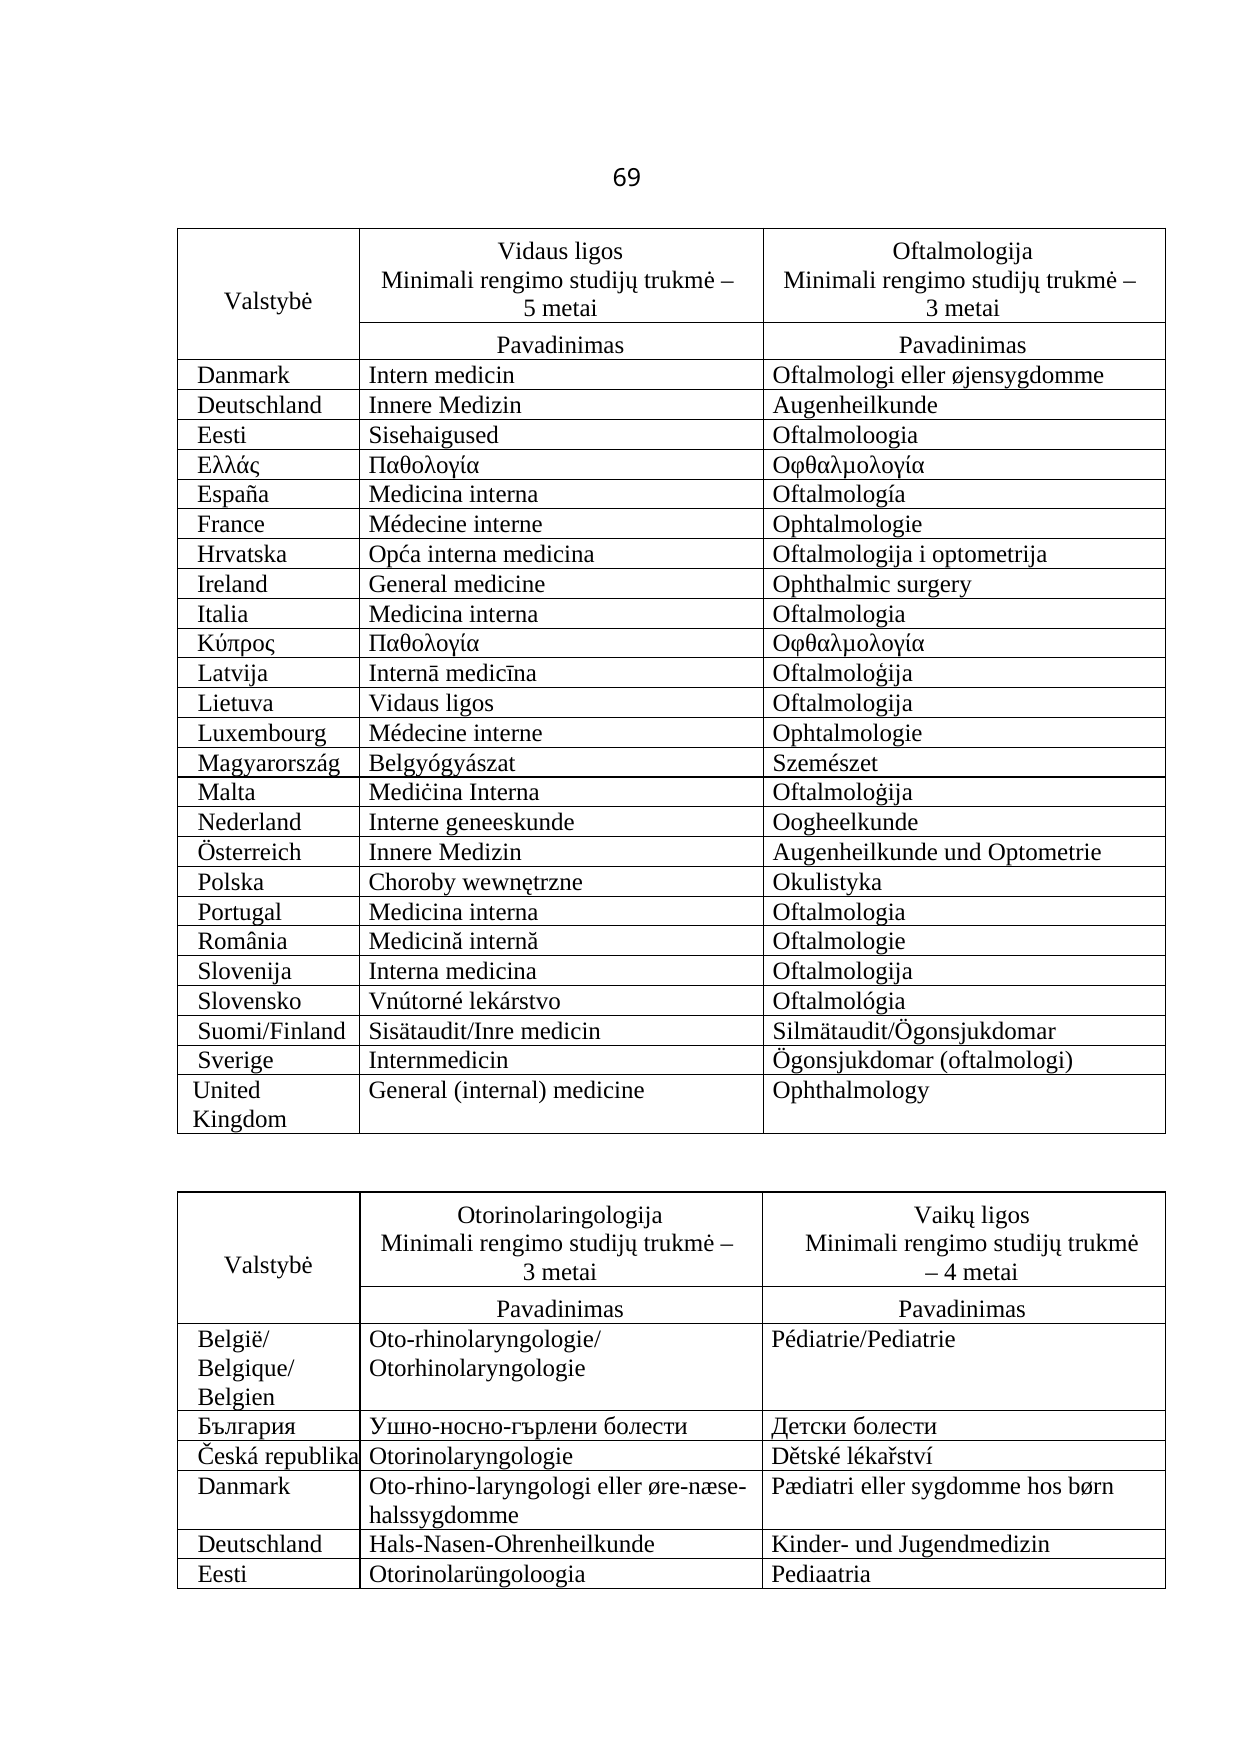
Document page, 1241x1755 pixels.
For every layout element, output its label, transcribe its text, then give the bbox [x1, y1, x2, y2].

table_cell Oftalmología [764, 480, 1165, 508]
table_cell General medicine [360, 569, 763, 598]
table_cell Opća interna medicina [360, 539, 763, 568]
table_cell България [178, 1411, 359, 1440]
table_cell Παθoλoγία [360, 450, 763, 478]
table_cell Οφθαλµολογία [764, 629, 1165, 657]
table_cell Lietuva [178, 688, 359, 717]
table_cell Oogheelkunde [764, 807, 1165, 836]
table_cell Eesti [178, 420, 359, 449]
table_cell Oftalmoloġija [764, 778, 1165, 806]
table_cell Česká republika [178, 1441, 359, 1470]
table_cell Pavadinimas [361, 1287, 762, 1323]
table_cell Hals-Nasen-Ohrenheilkunde [361, 1530, 762, 1558]
table_cell Vidaus ligos [360, 688, 763, 717]
table_cell Oftalmologija [764, 956, 1165, 985]
table_cell Kinder- und Jugendmedizin [763, 1530, 1165, 1558]
table_cell Oftalmologija [764, 688, 1165, 717]
table_cell Italia [178, 599, 359, 627]
table_cell Oftalmologia [764, 897, 1165, 925]
table_cell General (internal) medicine [360, 1075, 763, 1133]
table_cell Szemészet [764, 748, 1165, 776]
table_cell Otorinolarüngoloogia [361, 1559, 762, 1588]
table_cell Deutschland [178, 390, 359, 419]
table_cell Okulistyka [764, 867, 1165, 896]
table_cell Κύπρος [178, 629, 359, 657]
table_cell Choroby wewnętrzne [360, 867, 763, 896]
table_cell Latvija [178, 658, 359, 687]
table_cell Oftalmologija i optometrija [764, 539, 1165, 568]
table_cell Ireland [178, 569, 359, 598]
table_header Vidaus ligos Minimali rengimo studijų trukmė – 5 metai [360, 229, 763, 322]
table_cell Innere Medizin [360, 390, 763, 419]
table_header Oftalmologija Minimali rengimo studijų trukmė – 3 metai [764, 229, 1165, 322]
table_cell Oftalmoloogia [764, 420, 1165, 449]
table_header Valstybė [178, 229, 359, 359]
table_cell Internmedicin [360, 1046, 763, 1074]
table_header Otorinolaringologija Minimali rengimo studijų trukmė – 3 metai [361, 1193, 762, 1286]
table_cell Oftalmoloģija [764, 658, 1165, 687]
table_cell Slovensko [178, 986, 359, 1015]
table_cell France [178, 509, 359, 538]
table_cell Ögonsjukdomar (oftalmologi) [764, 1046, 1165, 1074]
table_cell Ophthalmology [764, 1075, 1165, 1133]
table_cell Innere Medizin [360, 837, 763, 866]
table_cell Otorinolaryngologie [361, 1441, 762, 1470]
table_cell Belgyógyászat [360, 748, 763, 776]
table_cell Portugal [178, 897, 359, 925]
table_cell Médecine interne [360, 509, 763, 538]
table_cell Ophtalmologie [764, 718, 1165, 747]
table_cell Sisätaudit/Inre medicin [360, 1016, 763, 1044]
table_cell Dětské lékařství [763, 1441, 1165, 1470]
table_cell Nederland [178, 807, 359, 836]
table_cell Οφθαλµoλoγία [764, 450, 1165, 478]
table_cell Oftalmológia [764, 986, 1165, 1015]
table_cell Intern medicin [360, 360, 763, 389]
table_cell Medicina interna [360, 480, 763, 508]
table_cell Interna medicina [360, 956, 763, 985]
table_cell Oftalmologie [764, 926, 1165, 955]
table_cell Oto-rhinolaryngologie/ Otorhinolaryngologie [361, 1324, 762, 1410]
table_cell Pediaatria [763, 1559, 1165, 1588]
table_cell Ophthalmic surgery [764, 569, 1165, 598]
table_cell Interne geneeskunde [360, 807, 763, 836]
table_cell Παθoλoγία [360, 629, 763, 657]
table_cell Slovenija [178, 956, 359, 985]
table_cell Medicina interna [360, 897, 763, 925]
table_cell Danmark [178, 1471, 359, 1528]
table_cell Suomi/Finland [178, 1016, 359, 1044]
table_cell Luxembourg [178, 718, 359, 747]
table_cell Pavadinimas [764, 323, 1165, 359]
table_cell Oto-rhino-laryngologi eller øre-næse-halssygdomme [361, 1471, 762, 1528]
table_cell Oftalmologia [764, 599, 1165, 627]
table_cell Sisehaigused [360, 420, 763, 449]
table_cell Ушно-носно-гърлени болести [361, 1411, 762, 1440]
table_cell România [178, 926, 359, 955]
table_cell Augenheilkunde und Optometrie [764, 837, 1165, 866]
table_cell Ophtalmologie [764, 509, 1165, 538]
table_cell Pædiatri eller sygdomme hos børn [763, 1471, 1165, 1528]
table_cell Polska [178, 867, 359, 896]
table_cell Internā medicīna [360, 658, 763, 687]
table_header Valstybė [178, 1193, 359, 1323]
table_cell Oftalmologi eller øjensygdomme [764, 360, 1165, 389]
table_cell Детски болести [763, 1411, 1165, 1440]
table_cell België/Belgique/ Belgien [178, 1324, 359, 1410]
table_cell Sverige [178, 1046, 359, 1074]
table_cell Hrvatska [178, 539, 359, 568]
table_cell Eesti [178, 1559, 359, 1588]
table_cell España [178, 480, 359, 508]
table_header Vaikų ligos Minimali rengimo studijų trukmė – 4 metai [763, 1193, 1165, 1286]
table_cell Pavadinimas [360, 323, 763, 359]
table_cell Vnútorné lekárstvo [360, 986, 763, 1015]
table_cell Augenheilkunde [764, 390, 1165, 419]
table_cell Médecine interne [360, 718, 763, 747]
table_cell Danmark [178, 360, 359, 389]
table_cell United Kingdom [178, 1075, 359, 1133]
table_cell Magyarország [178, 748, 359, 776]
table_cell Medicină internă [360, 926, 763, 955]
table_cell Mediċina Interna [360, 778, 763, 806]
table_cell Malta [178, 778, 359, 806]
table_cell Silmätaudit/Ögonsjukdomar [764, 1016, 1165, 1044]
table_cell Pédiatrie/Pediatrie [763, 1324, 1165, 1410]
table_cell Österreich [178, 837, 359, 866]
table_cell Deutschland [178, 1530, 359, 1558]
table_cell Ελλάς [178, 450, 359, 478]
table_cell Medicina interna [360, 599, 763, 627]
table_cell Pavadinimas [763, 1287, 1165, 1323]
